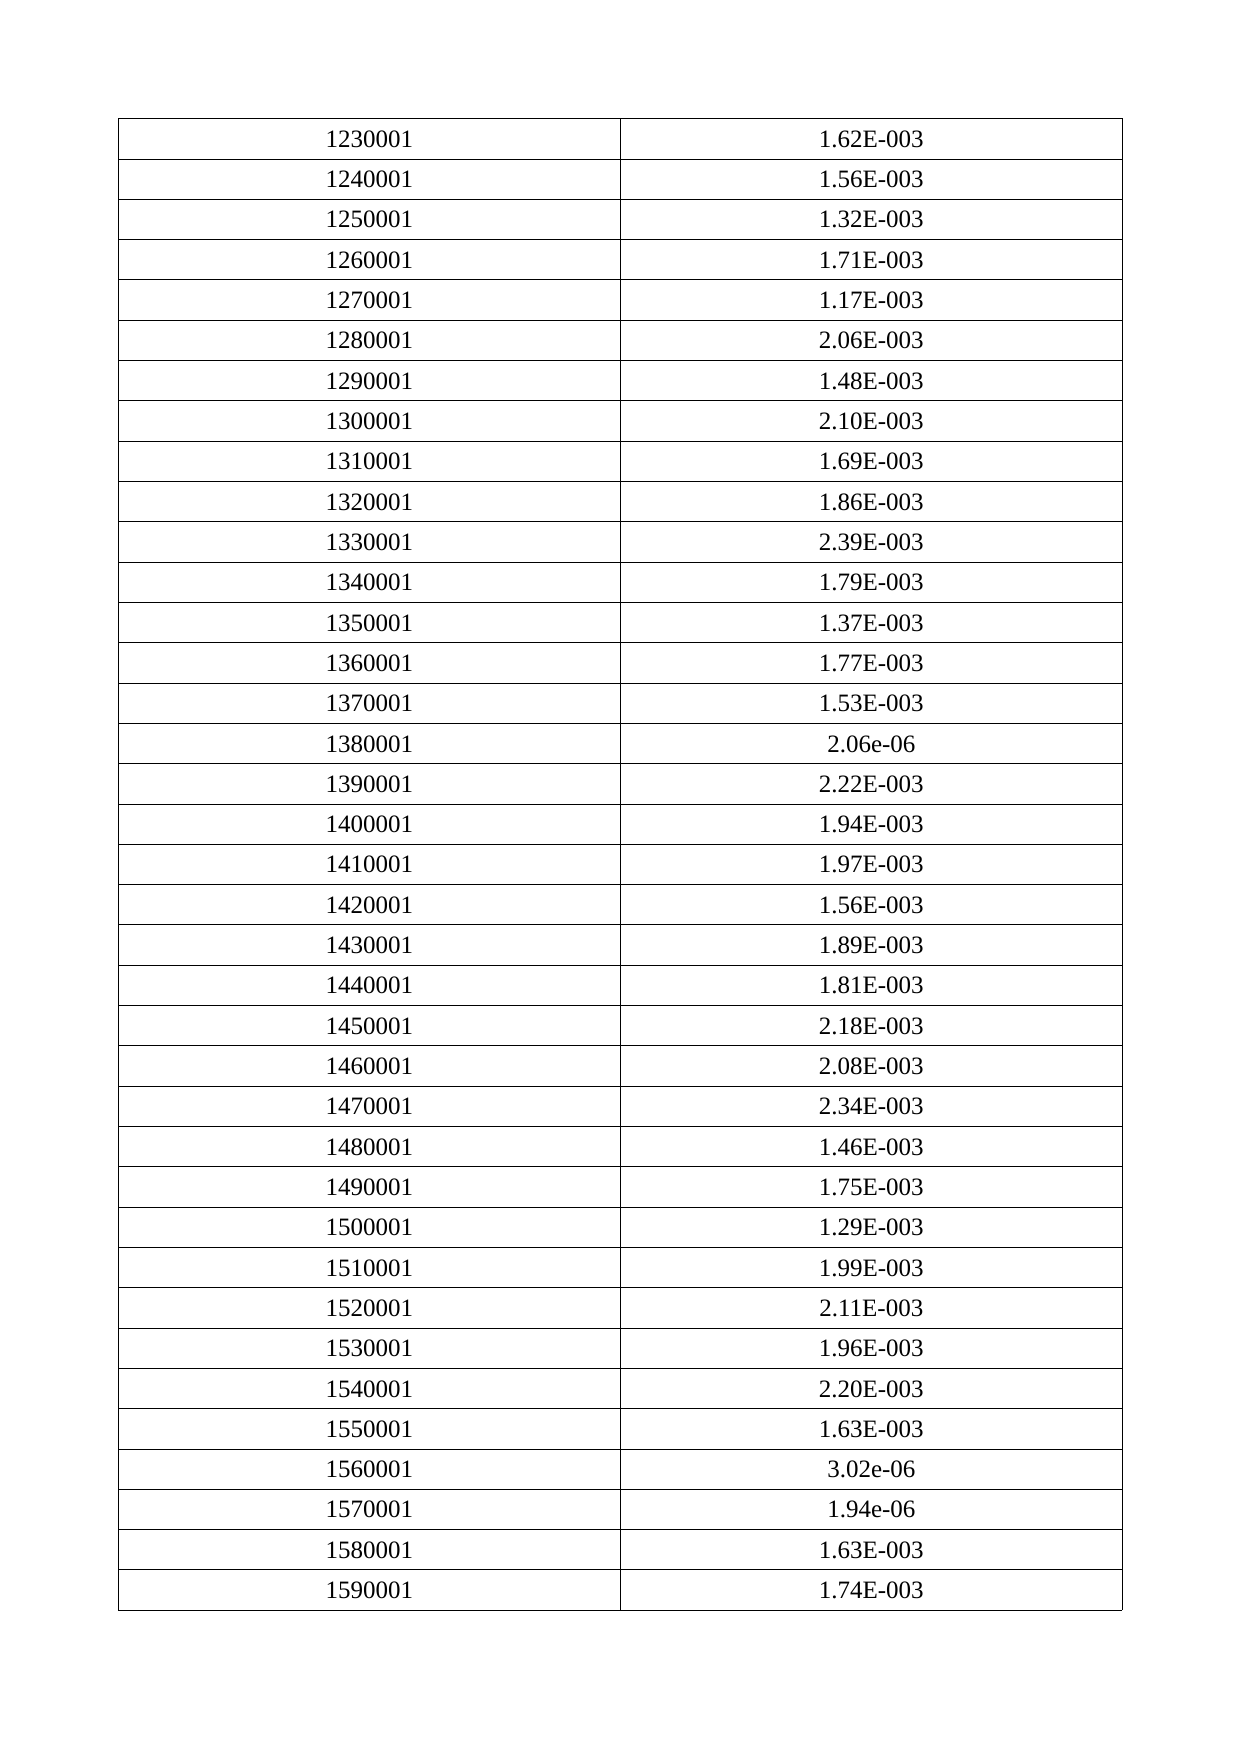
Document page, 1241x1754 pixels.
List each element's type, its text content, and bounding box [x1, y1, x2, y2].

table_cell 1570001 [119, 1490, 620, 1529]
table_cell 1,63E-003 [621, 1409, 1122, 1448]
table_cell 1330001 [119, 522, 620, 562]
table_cell 1,29E-003 [621, 1208, 1122, 1247]
table_cell 1470001 [119, 1087, 620, 1126]
table_cell 1460001 [119, 1046, 620, 1086]
table_cell 1480001 [119, 1127, 620, 1166]
table_cell 2,34E-003 [621, 1087, 1122, 1126]
table_cell 1580001 [119, 1530, 620, 1569]
table_cell 1450001 [119, 1006, 620, 1045]
table_cell 1310001 [119, 442, 620, 481]
table_cell 1270001 [119, 280, 620, 320]
table_cell 1,69E-003 [621, 442, 1122, 481]
table_cell 1390001 [119, 764, 620, 803]
table_cell 1280001 [119, 321, 620, 360]
table_cell 1.94e-06 [621, 1490, 1122, 1529]
table_cell 1440001 [119, 966, 620, 1005]
table_cell 1300001 [119, 401, 620, 441]
table_cell 2,08E-003 [621, 1046, 1122, 1086]
table_cell 1520001 [119, 1288, 620, 1327]
table_cell 1,32E-003 [621, 200, 1122, 239]
table_cell 1540001 [119, 1369, 620, 1408]
table_cell 1,97E-003 [621, 845, 1122, 884]
table_cell 1530001 [119, 1329, 620, 1368]
table_cell 1320001 [119, 482, 620, 521]
table_cell 3.02e-06 [621, 1450, 1122, 1489]
table_cell 1340001 [119, 563, 620, 602]
table_cell 1,94E-003 [621, 805, 1122, 844]
table_cell 1,79E-003 [621, 563, 1122, 602]
table_cell 1,96E-003 [621, 1329, 1122, 1368]
table_cell 1,71E-003 [621, 240, 1122, 279]
table_cell 1290001 [119, 361, 620, 400]
table_cell 1,17E-003 [621, 280, 1122, 320]
table_cell 1,46E-003 [621, 1127, 1122, 1166]
table_cell 1,99E-003 [621, 1248, 1122, 1287]
table_cell 2,22E-003 [621, 764, 1122, 803]
table_cell 1,48E-003 [621, 361, 1122, 400]
table_cell 2,39E-003 [621, 522, 1122, 562]
table_cell 1560001 [119, 1450, 620, 1489]
table_cell 1380001 [119, 724, 620, 763]
table_cell 1,56E-003 [621, 885, 1122, 924]
table_cell 1,56E-003 [621, 160, 1122, 199]
table_cell 2,20E-003 [621, 1369, 1122, 1408]
table_cell 2,11E-003 [621, 1288, 1122, 1327]
table_cell 2,10E-003 [621, 401, 1122, 441]
table_cell 1400001 [119, 805, 620, 844]
table_cell 1430001 [119, 925, 620, 965]
table_cell 1,74E-003 [621, 1570, 1122, 1610]
table_cell 1,62E-003 [621, 119, 1122, 158]
table_cell 2,18E-003 [621, 1006, 1122, 1045]
table_cell 1,53E-003 [621, 684, 1122, 723]
table_cell 2,06E-003 [621, 321, 1122, 360]
table_cell 1500001 [119, 1208, 620, 1247]
table_cell 1,77E-003 [621, 643, 1122, 682]
table_cell 1,81E-003 [621, 966, 1122, 1005]
table_cell 1410001 [119, 845, 620, 884]
table_cell 1490001 [119, 1167, 620, 1207]
table_cell 1,89E-003 [621, 925, 1122, 965]
table_cell 1250001 [119, 200, 620, 239]
table_cell 1,63E-003 [621, 1530, 1122, 1569]
table_cell 1360001 [119, 643, 620, 682]
table_cell 1550001 [119, 1409, 620, 1448]
table_cell 1260001 [119, 240, 620, 279]
table_cell 2.06e-06 [621, 724, 1122, 763]
table_cell 1,37E-003 [621, 603, 1122, 642]
table_cell 1240001 [119, 160, 620, 199]
table_cell 1350001 [119, 603, 620, 642]
table_cell 1,75E-003 [621, 1167, 1122, 1207]
table_cell 1,86E-003 [621, 482, 1122, 521]
table_cell 1420001 [119, 885, 620, 924]
table_cell 1590001 [119, 1570, 620, 1610]
table_cell 1370001 [119, 684, 620, 723]
table_cell 1230001 [119, 119, 620, 158]
table_cell 1510001 [119, 1248, 620, 1287]
